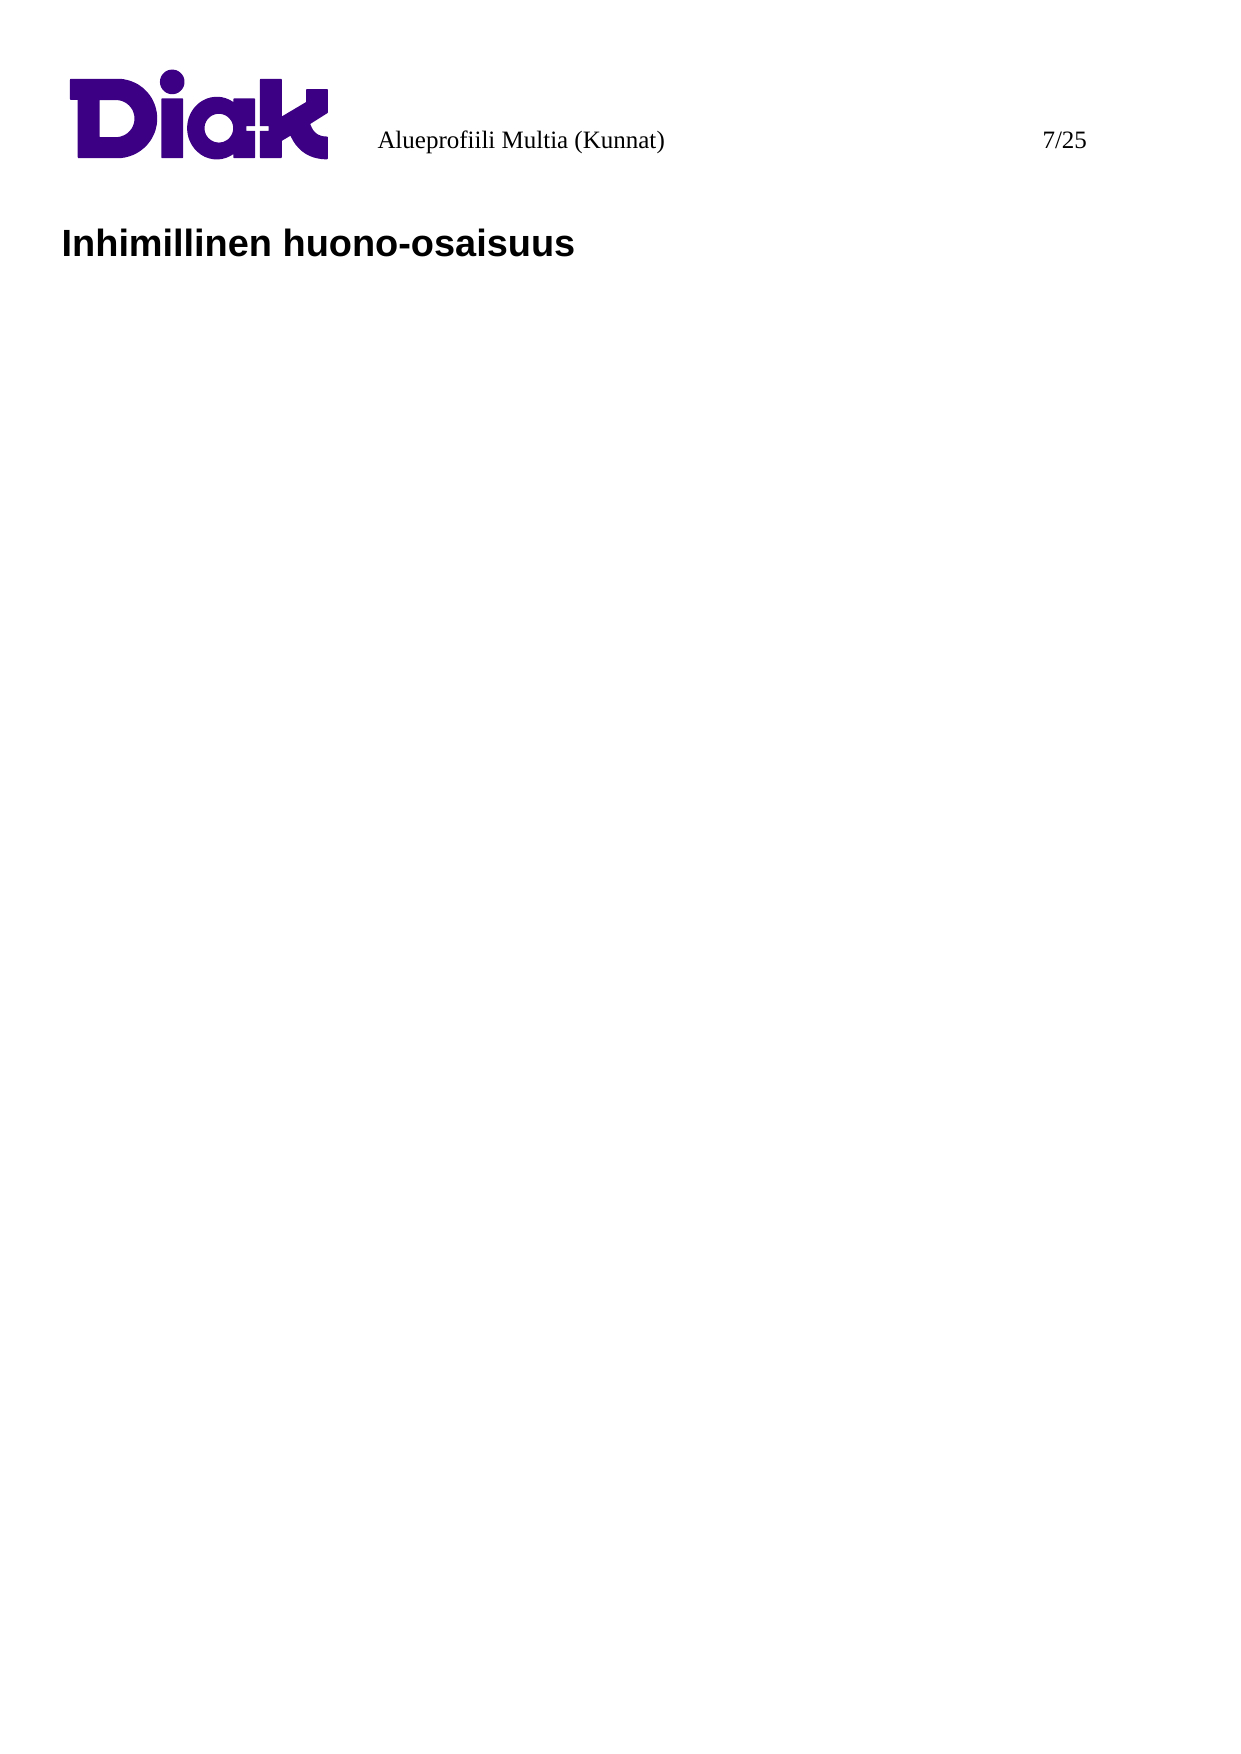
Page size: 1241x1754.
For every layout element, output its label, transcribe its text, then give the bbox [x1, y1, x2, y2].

subtitle Inhimillinen huono-osaisuus [61, 221, 1179, 265]
